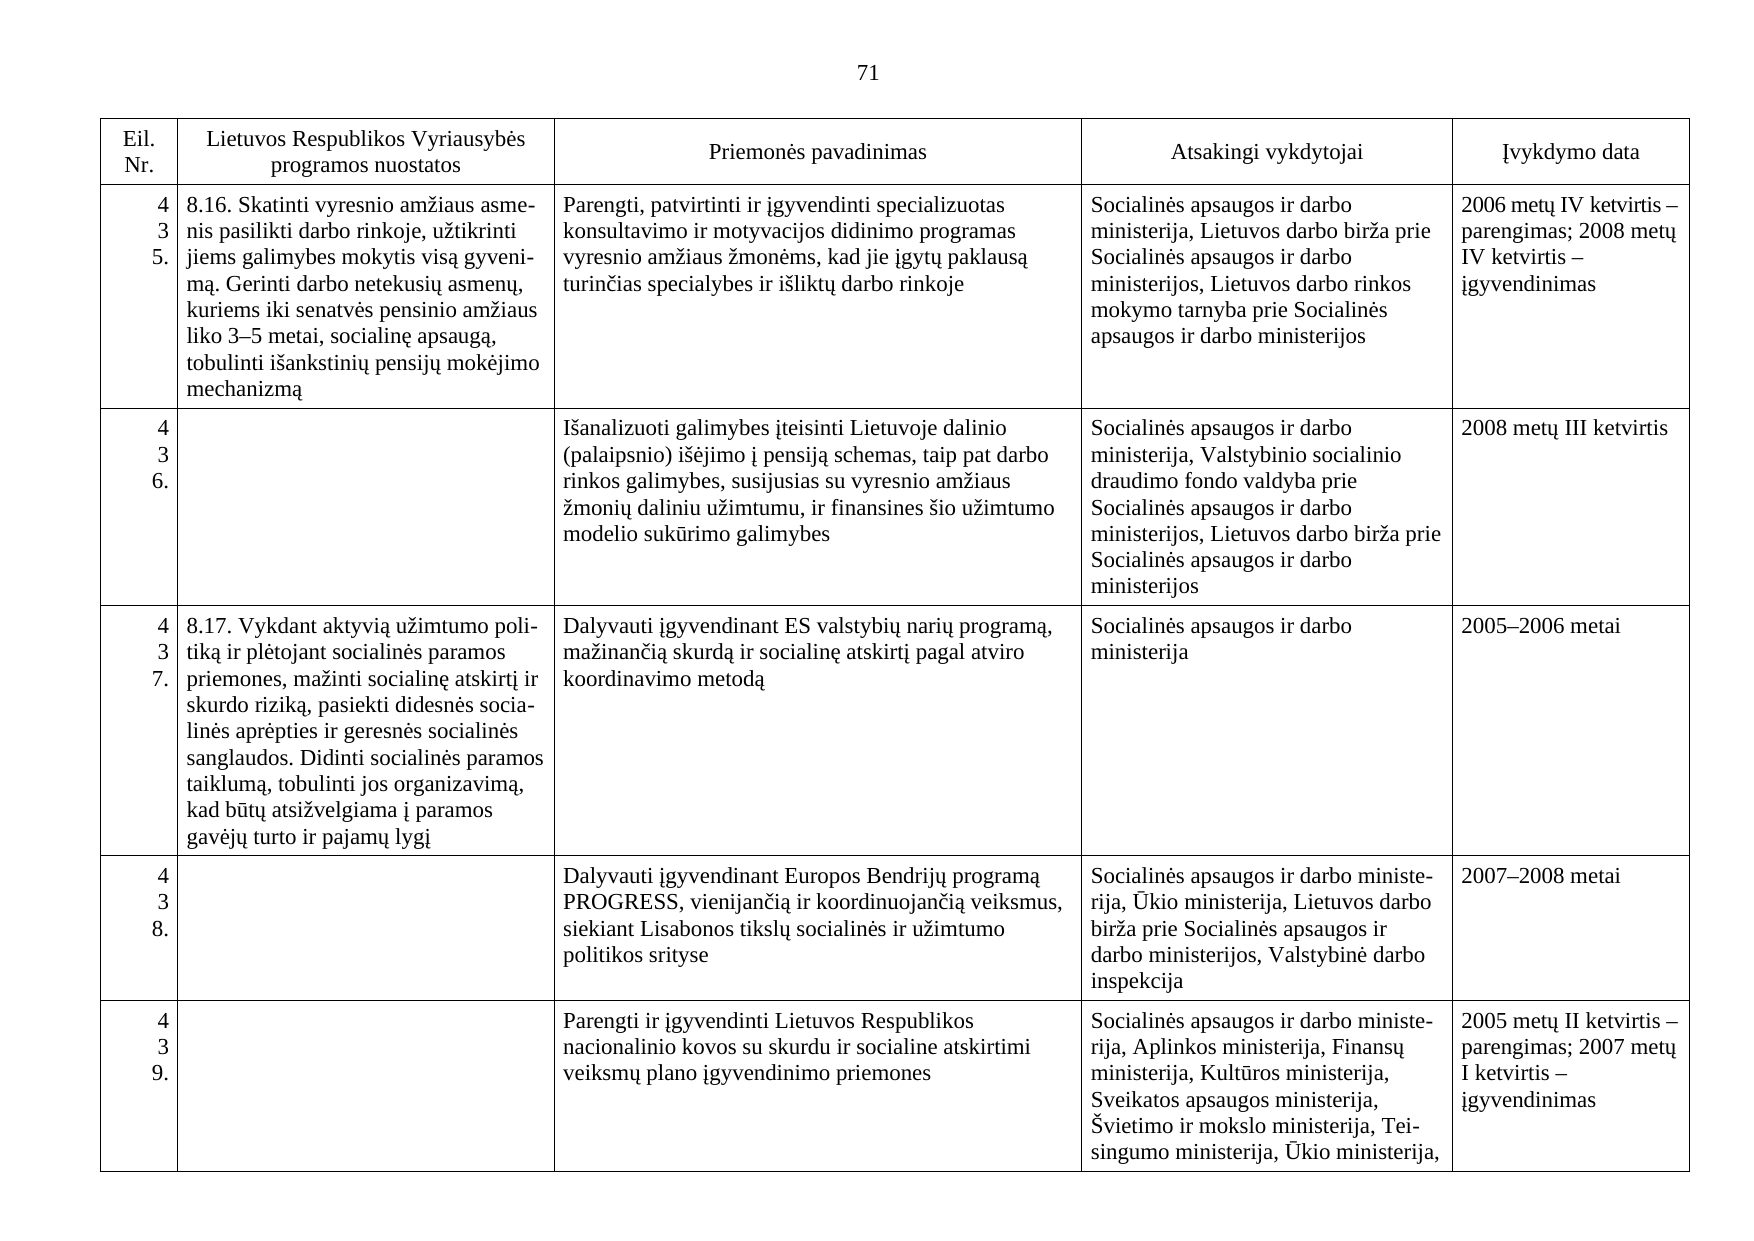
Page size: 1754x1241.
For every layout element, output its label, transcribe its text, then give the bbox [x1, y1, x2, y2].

table_cell Dalyvauti įgyvendinant Europos Bendrijų programą PROGRESS, vienijančią ir koordinuojančią veiksmus, siekiant Lisabonos tikslų socialinės ir užimtumo politikos srityse [555, 856, 1081, 1000]
table_cell Socialinės apsaugos ir darbo ministerija, Lietuvos darbo birža prie Socialinės apsaugos ir darbo ministerijos, Lietuvos darbo rinkos mokymo tarnyba prie Socialinės apsaugos ir darbo ministerijos [1082, 185, 1452, 407]
table_cell Išanalizuoti galimybes įteisinti Lietuvoje dalinio (palaipsnio) išėjimo į pensiją schemas, taip pat darbo rinkos galimybes, susijusias su vyresnio amžiaus žmonių daliniu užimtumu, ir finansines šio užimtumo modelio sukūrimo galimybes [555, 409, 1081, 605]
table_cell [178, 856, 554, 1000]
table_cell [101, 185, 177, 407]
table_header Lietuvos Respublikos Vyriausybės programos nuostatos [178, 119, 554, 184]
table_cell Parengti ir įgyvendinti Lietuvos Respublikos nacionalinio kovos su skurdu ir socialine atskirtimi veiksmų plano įgyvendinimo priemones [555, 1001, 1081, 1171]
table_cell Dalyvauti įgyvendinant ES valstybių narių programą, mažinančią skurdą ir socialinę atskirtį pagal atviro koordinavimo metodą [555, 606, 1081, 855]
table_cell Socialinės apsaugos ir darbo ministerija [1082, 606, 1452, 855]
table_cell 8.16. Skatinti vyresnio amžiaus asme­nis pasilikti darbo rinkoje, užtikrinti jiems galimybes mokytis visą gyveni­mą. Gerinti darbo netekusių asmenų, kuriems iki senatvės pensinio amžiaus liko 3–5 metai, socialinę apsaugą, tobulinti išankstinių pensijų mokėjimo mechanizmą [178, 185, 554, 407]
table_header Eil. Nr. [101, 119, 177, 184]
table_cell 2007–2008 metai [1453, 856, 1689, 1000]
table_header Atsakingi vykdytojai [1082, 119, 1452, 184]
table_cell 8.17. Vykdant aktyvią užimtumo poli­tiką ir plėtojant socialinės paramos priemones, mažinti socialinę atskirtį ir skurdo riziką, pasiekti didesnės socia­li­nės aprėpties ir geresnės socialinės sanglaudos. Didinti socialinės paramos taiklumą, tobulinti jos organizavimą, kad būtų atsižvelgiama į paramos gavėjų turto ir pajamų lygį [178, 606, 554, 855]
table_cell 2008 metų III ketvirtis [1453, 409, 1689, 605]
table_cell [178, 1001, 554, 1171]
table_cell Socialinės apsaugos ir darbo ministe­rija, Ūkio ministerija, Lietuvos darbo birža prie Socialinės apsaugos ir darbo ministerijos, Valstybinė darbo inspekcija [1082, 856, 1452, 1000]
table_cell Socialinės apsaugos ir darbo ministerija, Valstybinio socialinio draudimo fondo valdyba prie Socialinės apsaugos ir darbo ministerijos, Lietuvos darbo birža prie Socialinės apsaugos ir darbo ministerijos [1082, 409, 1452, 605]
table_cell [101, 856, 177, 1000]
table_cell [101, 606, 177, 855]
table_cell [101, 409, 177, 605]
table_header Įvykdymo data [1453, 119, 1689, 184]
table_cell 2006 metų IV ketvirtis – parengimas; 2008 metų IV ketvirtis – įgyvendinimas [1453, 185, 1689, 407]
table_cell 2005–2006 metai [1453, 606, 1689, 855]
table_cell Socialinės apsaugos ir darbo ministe­rija, Aplinkos ministerija, Finansų ministerija, Kultūros ministerija, Svei­katos apsaugos ministerija, Švietimo ir mokslo ministerija, Tei­sin­gumo ministerija, Ūkio ministerija, [1082, 1001, 1452, 1171]
table_cell 2005 metų II ketvirtis –parengimas; 2007 metų I ketvirtis – įgyvendinimas [1453, 1001, 1689, 1171]
table_cell Parengti, patvirtinti ir įgyvendinti specializuotas konsultavimo ir motyvacijos didinimo programas vyresnio amžiaus žmonėms, kad jie įgytų paklausą turinčias specialybes ir išliktų darbo rinkoje [555, 185, 1081, 407]
table_cell [178, 409, 554, 605]
table_header Priemonės pavadinimas [555, 119, 1081, 184]
table_cell [101, 1001, 177, 1171]
